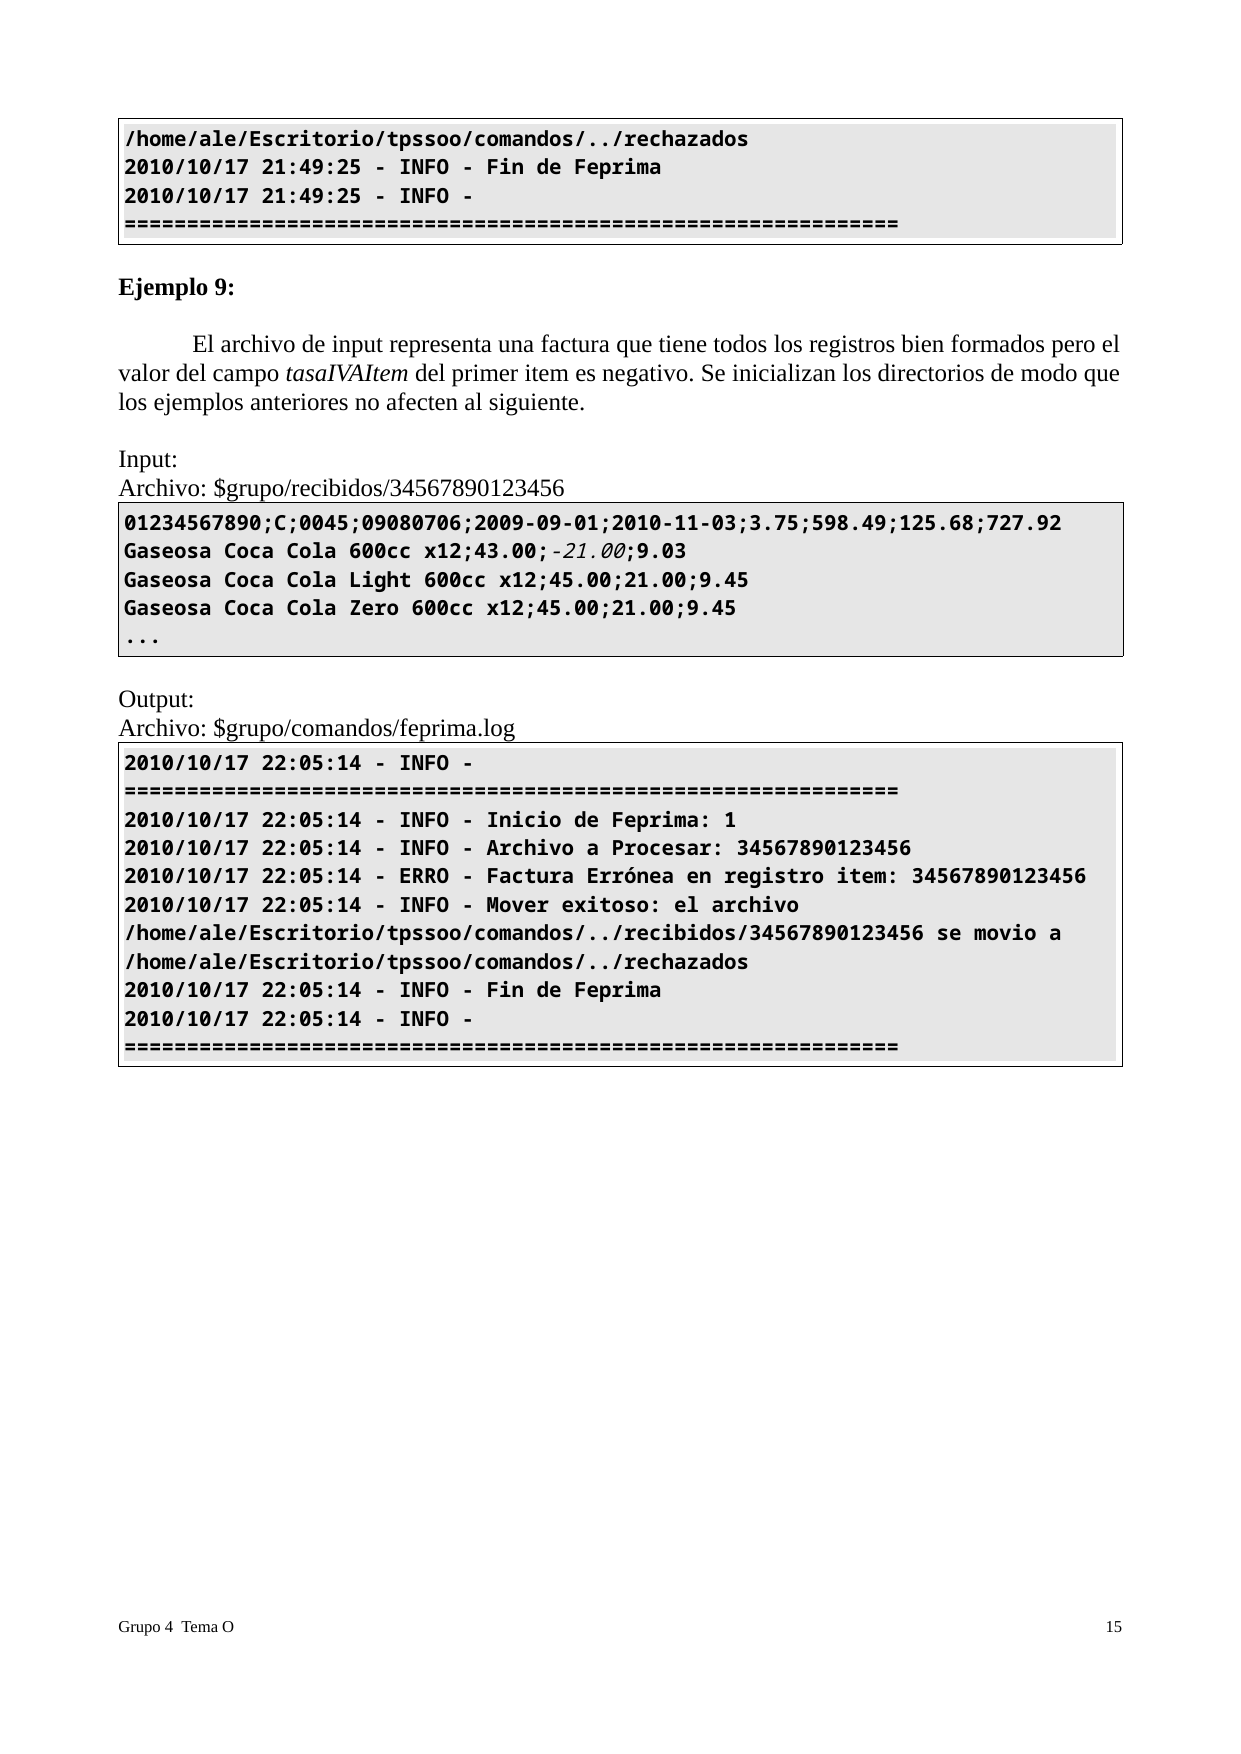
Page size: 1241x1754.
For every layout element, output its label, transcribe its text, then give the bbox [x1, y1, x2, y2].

text Archivo: $grupo/recibidos/34567890123456 [118, 473, 1122, 502]
table_header 01234567890;C;0045;09080706;2009-09-01;2010-11-03;3.75;598.49;125.68;727.92 Gaseosa Coca Cola 600cc x12;43.00;-21.00;9.03 Gaseosa Coca Cola Light 600cc x12;45.00;21.00;9.45 Gaseosa Coca Cola Zero 600cc x12;45.00;21.00;9.45 ... [119, 503, 1123, 656]
text Ejemplo 9: [118, 272, 1122, 301]
text Input: [118, 444, 1122, 473]
text El archivo de input representa una factura que tiene todos los registros bien formados pero el valor del campo tasaIVAItem del primer item es negativo. Se inicializan los directorios de modo que los ejemplos anteriores no afecten al siguiente. [118, 329, 1122, 416]
table_header 2010/10/17 22:05:14 - INFO - ============================================================== 2010/10/17 22:05:14 - INFO - Inicio de Feprima: 1 2010/10/17 22:05:14 - INFO - Archivo a Procesar: 34567890123456 2010/10/17 22:05:14 - ERRO - Factura Errónea en registro item: 34567890123456 2010/10/17 22:05:14 - INFO - Mover exitoso: el archivo /home/ale/Escritorio/tpssoo/comandos/../recibidos/34567890123456 se movio a /home/ale/Escritorio/tpssoo/comandos/../rechazados 2010/10/17 22:05:14 - INFO - Fin de Feprima 2010/10/17 22:05:14 - INFO - ============================================================== [119, 743, 1122, 1066]
text Output: [118, 684, 1122, 713]
table_header /home/ale/Escritorio/tpssoo/comandos/../rechazados 2010/10/17 21:49:25 - INFO - Fin de Feprima 2010/10/17 21:49:25 - INFO - ============================================================== [119, 119, 1122, 243]
text Archivo: $grupo/comandos/feprima.log [118, 713, 1122, 742]
